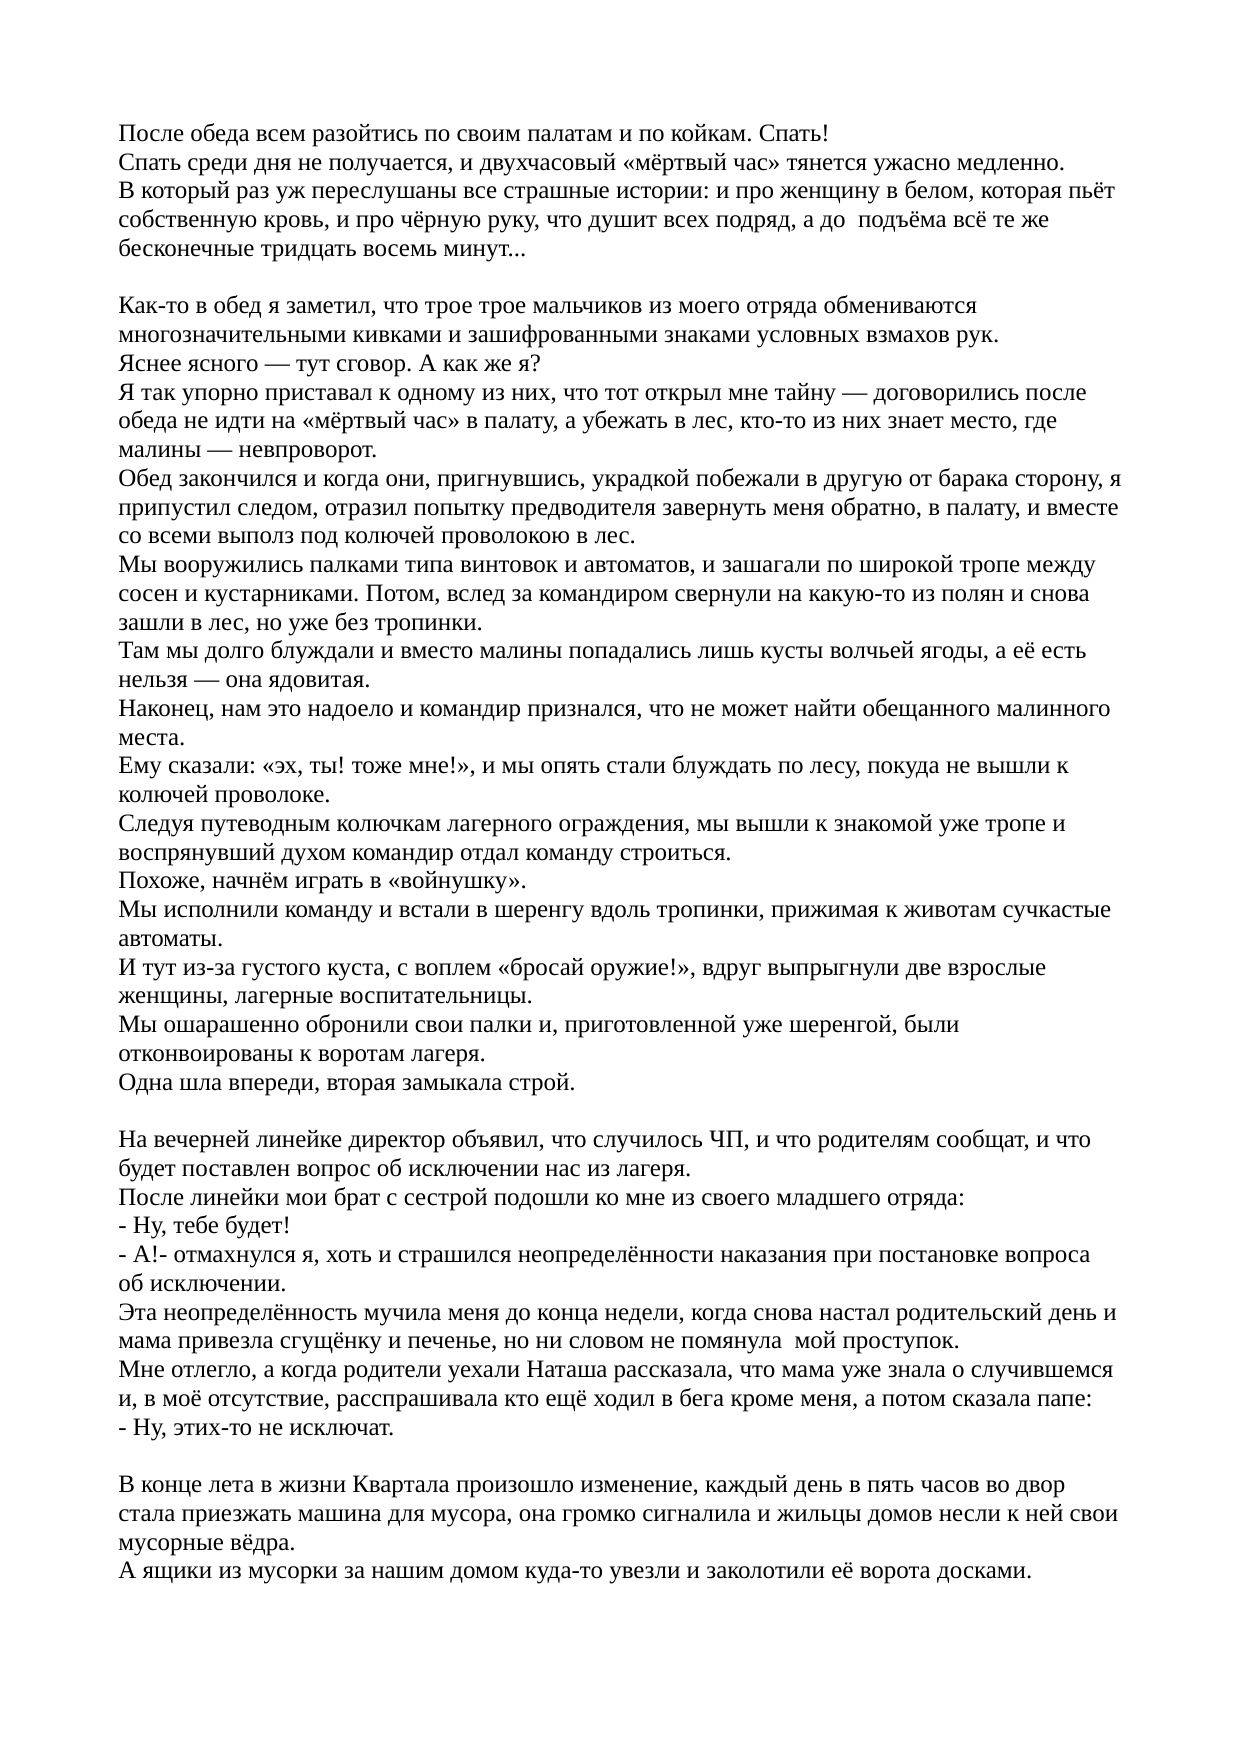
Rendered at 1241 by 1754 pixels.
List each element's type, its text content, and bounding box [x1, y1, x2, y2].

text - Ну, тебе будет! [118, 1211, 1122, 1239]
text Мы исполнили команду и встали в шеренгу вдоль тропинки, прижимая к животам сучкастые автоматы. [118, 894, 1122, 952]
text Мне отлегло, а когда родители уехали Наташа рассказала, что мама уже знала о случившемся и, в моё отсутствие, расспрашивала кто ещё ходил в бега кроме меня, а потом сказала папе: [118, 1354, 1122, 1412]
text Ему сказали: «эх, ты! тоже мне!», и мы опять стали блуждать по лесу, покуда не вышли к колючей проволоке. [118, 751, 1122, 808]
text Яснее ясного — тут сговор. А как же я? [118, 348, 1122, 377]
text - Ну, этих-то не исключат. [118, 1412, 1122, 1441]
text Эта неопределённость мучила меня до конца недели, когда снова настал родительский день и мама привезла сгущёнку и печенье, но ни словом не помянула мой проступок. [118, 1297, 1122, 1354]
text Как-то в обед я заметил, что трое трое мальчиков из моего отряда обмениваются многозначительными кивками и зашифрованными знаками условных взмахов рук. [118, 291, 1122, 348]
text Одна шла впереди, вторая замыкала строй. [118, 1067, 1122, 1096]
text В конце лета в жизни Квартала произошло изменение, каждый день в пять часов во двор стала приезжать машина для мусора, она громко сигналила и жильцы домов несли к ней свои мусорные вёдра. [118, 1469, 1122, 1556]
text Похоже, начнём играть в «войнушку». [118, 866, 1122, 894]
text Я так упорно приставал к одному из них, что тот открыл мне тайну — договорились после обеда не идти на «мёртвый час» в палату, а убежать в лес, кто-то из них знает место, где малины — невпроворот. [118, 377, 1122, 463]
text Обед закончился и когда они, пригнувшись, украдкой побежали в другую от барака сторону, я припустил следом, отразил попытку предводителя завернуть меня обратно, в палату, и вместе со всеми выполз под колючей проволокою в лес. [118, 463, 1122, 549]
text Спать среди дня не получается, и двухчасовый «мёртвый час» тянется ужасно медленно. [118, 147, 1122, 176]
text И тут из-за густого куста, с воплем «бросай оружие!», вдруг выпрыгнули две взрослые женщины, лагерные воспитательницы. [118, 952, 1122, 1009]
text В который раз уж переслушаны все страшные истории: и про женщину в белом, которая пьёт собственную кровь, и про чёрную руку, что душит всех подряд, а до подъёма всё те же бесконечные тридцать восемь минут... [118, 176, 1122, 262]
text Мы ошарашенно обронили свои палки и, приготовленной уже шеренгой, были отконвоированы к воротам лагеря. [118, 1009, 1122, 1067]
text Мы вооружились палками типа винтовок и автоматов, и зашагали по широкой тропе между сосен и кустарниками. Потом, вслед за командиром свернули на какую-то из полян и снова зашли в лес, но уже без тропинки. [118, 549, 1122, 636]
text Следуя путеводным колючкам лагерного ограждения, мы вышли к знакомой уже тропе и воспрянувший духом командир отдал команду строиться. [118, 808, 1122, 866]
text После линейки мои брат с сестрой подошли ко мне из своего младшего отряда: [118, 1182, 1122, 1211]
text Наконец, нам это надоело и командир признался, что не может найти обещанного малинного места. [118, 693, 1122, 751]
text После обеда всем разойтись по своим палатам и по койкам. Спать! [118, 118, 1122, 147]
text - А!- отмахнулся я, хоть и страшился неопределённости наказания при постановке вопроса об исключении. [118, 1239, 1122, 1297]
text На вечерней линейке директор объявил, что случилось ЧП, и что родителям сообщат, и что будет поставлен вопрос об исключении нас из лагеря. [118, 1124, 1122, 1182]
text Там мы долго блуждали и вместо малины попадались лишь кусты волчьей ягоды, а её есть нельзя — она ядовитая. [118, 636, 1122, 693]
text А ящики из мусорки за нашим домом куда-то увезли и заколотили её ворота досками. [118, 1556, 1122, 1584]
